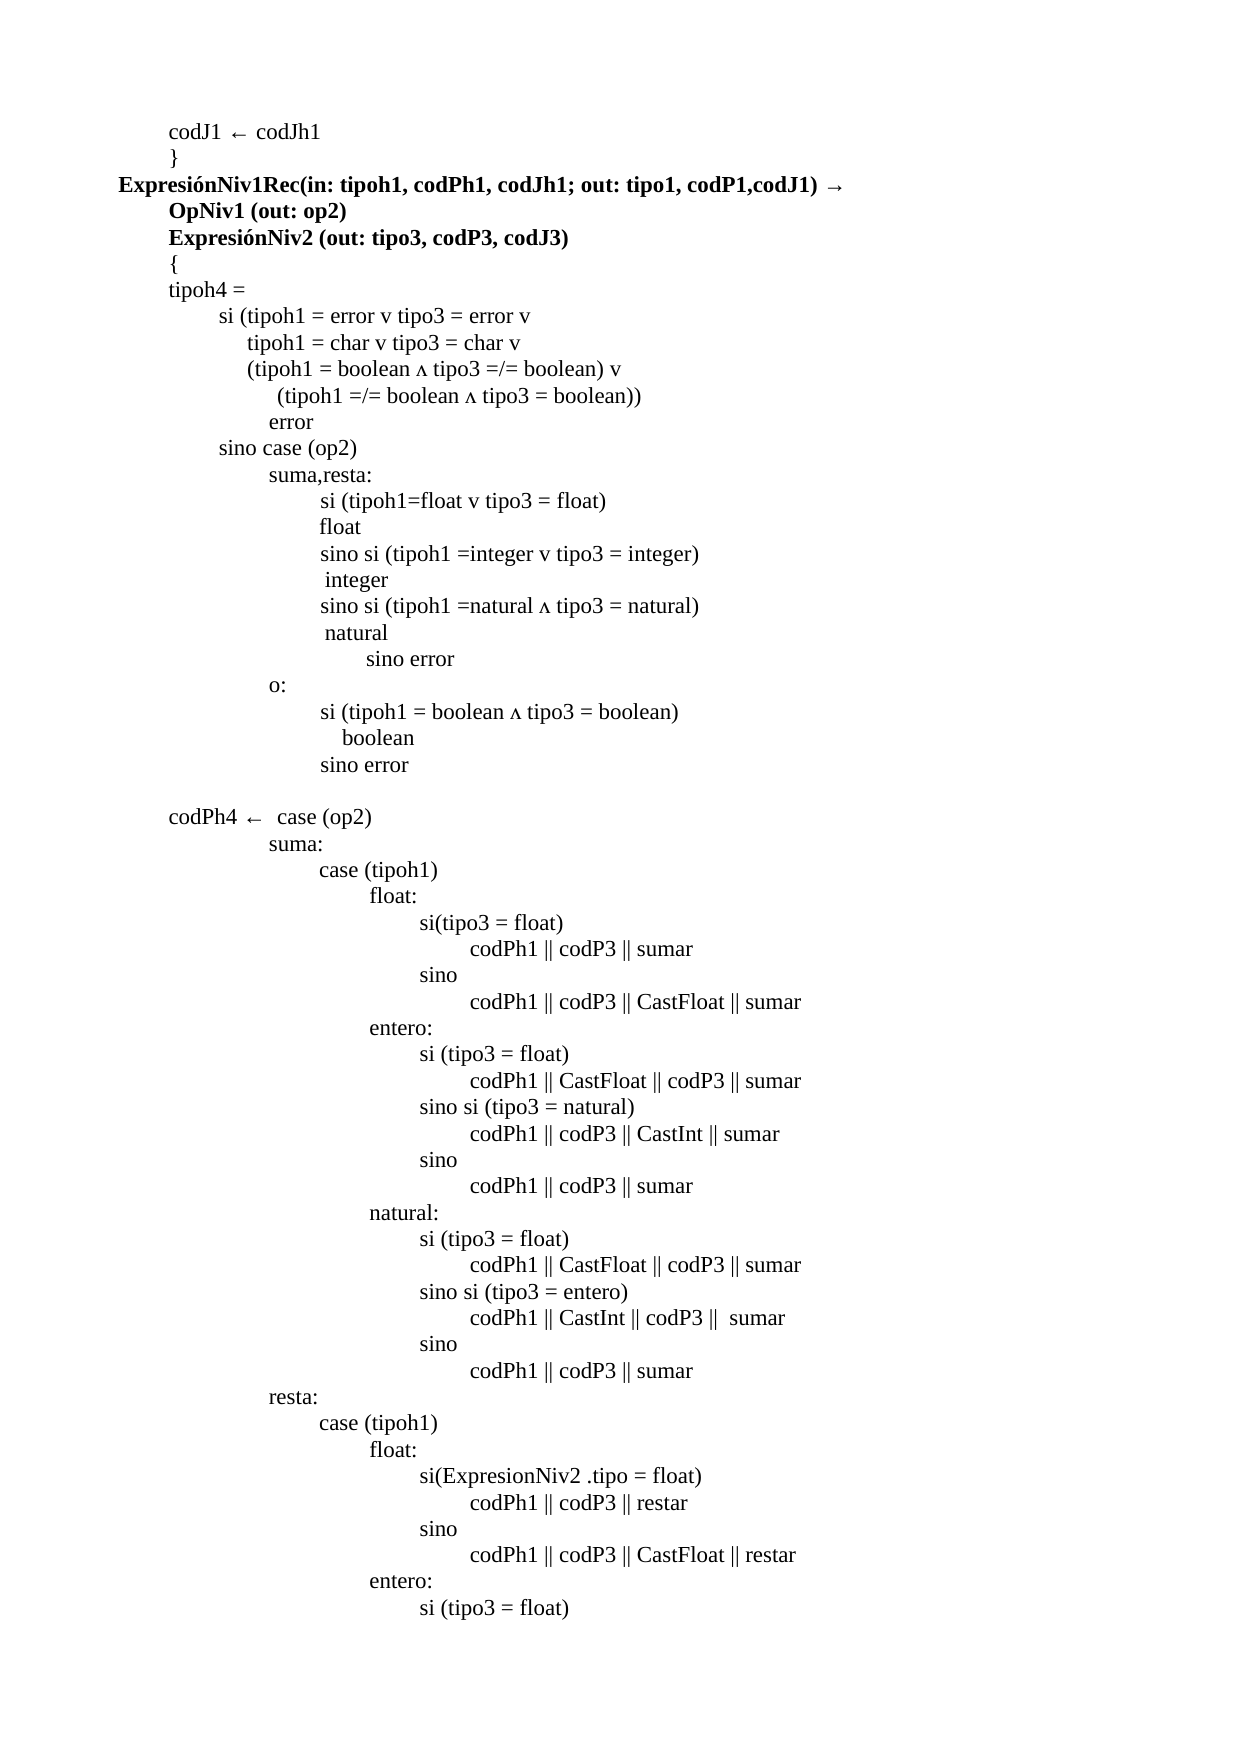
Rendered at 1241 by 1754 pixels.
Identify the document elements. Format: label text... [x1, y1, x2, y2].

text si (tipoh1=float v tipo3 = float) [118, 487, 1122, 513]
text sino si (tipoh1 =natural ᴧ tipo3 = natural) [118, 592, 1122, 619]
text sino si (tipo3 = natural) [118, 1093, 1122, 1119]
text codPh1 || codP3 || CastFloat || sumar [118, 988, 1122, 1014]
text sino si (tipoh1 =integer v tipo3 = integer) [118, 540, 1122, 566]
text error [118, 408, 1122, 434]
text sino error [118, 751, 1122, 777]
text si (tipo3 = float) [118, 1225, 1122, 1251]
text codPh1 || codP3 || sumar [118, 1357, 1122, 1383]
text { [118, 250, 1122, 276]
text float: [118, 1436, 1122, 1462]
text sino error [118, 645, 1122, 672]
text integer [118, 566, 1122, 592]
text sino si (tipo3 = entero) [118, 1278, 1122, 1304]
text codPh1 || codP3 || sumar [118, 1172, 1122, 1199]
text case (tipoh1) [118, 856, 1122, 882]
text suma,resta: [118, 461, 1122, 487]
text codJ1 ← codJh1 [118, 118, 1122, 144]
text sino [118, 1515, 1122, 1541]
text codPh1 || CastFloat || codP3 || sumar [118, 1251, 1122, 1278]
text sino [118, 1146, 1122, 1172]
text natural [118, 619, 1122, 645]
text si (tipo3 = float) [118, 1594, 1122, 1620]
text sino [118, 1330, 1122, 1357]
text codPh1 || codP3 || sumar [118, 935, 1122, 961]
text resta: [118, 1383, 1122, 1409]
text si (tipo3 = float) [118, 1041, 1122, 1067]
text case (tipoh1) [118, 1409, 1122, 1436]
text si(ExpresionNiv2 .tipo = float) [118, 1462, 1122, 1488]
text si (tipoh1 = error v tipo3 = error v [118, 303, 1122, 329]
text boolean [118, 724, 1122, 751]
text float: [118, 882, 1122, 909]
text tipoh4 = [118, 276, 1122, 303]
text (tipoh1 =/= boolean ᴧ tipo3 = boolean)) [118, 382, 1122, 408]
text suma: [118, 830, 1122, 856]
text natural: [118, 1199, 1122, 1225]
text codPh1 || codP3 || CastInt || sumar [118, 1119, 1122, 1146]
text si (tipoh1 = boolean ᴧ tipo3 = boolean) [118, 698, 1122, 724]
text float [118, 513, 1122, 540]
text codPh1 || CastInt || codP3 || sumar [118, 1304, 1122, 1330]
text ExpresiónNiv1Rec(in: tipoh1, codPh1, codJh1; out: tipo1, codP1,codJ1) → [118, 171, 1122, 197]
text OpNiv1 (out: op2) [118, 197, 1122, 223]
text ExpresiónNiv2 (out: tipo3, codP3, codJ3) [118, 223, 1122, 250]
text sino case (op2) [118, 434, 1122, 461]
text sino [118, 961, 1122, 988]
text codPh1 || CastFloat || codP3 || sumar [118, 1067, 1122, 1093]
text si(tipo3 = float) [118, 909, 1122, 935]
text } [118, 144, 1122, 171]
text (tipoh1 = boolean ᴧ tipo3 =/= boolean) v [118, 355, 1122, 382]
text entero: [118, 1568, 1122, 1594]
text codPh1 || codP3 || CastFloat || restar [118, 1541, 1122, 1568]
text entero: [118, 1014, 1122, 1041]
text o: [118, 672, 1122, 698]
text codPh1 || codP3 || restar [118, 1488, 1122, 1515]
text codPh4 ← case (op2) [118, 803, 1122, 830]
text tipoh1 = char v tipo3 = char v [118, 329, 1122, 355]
